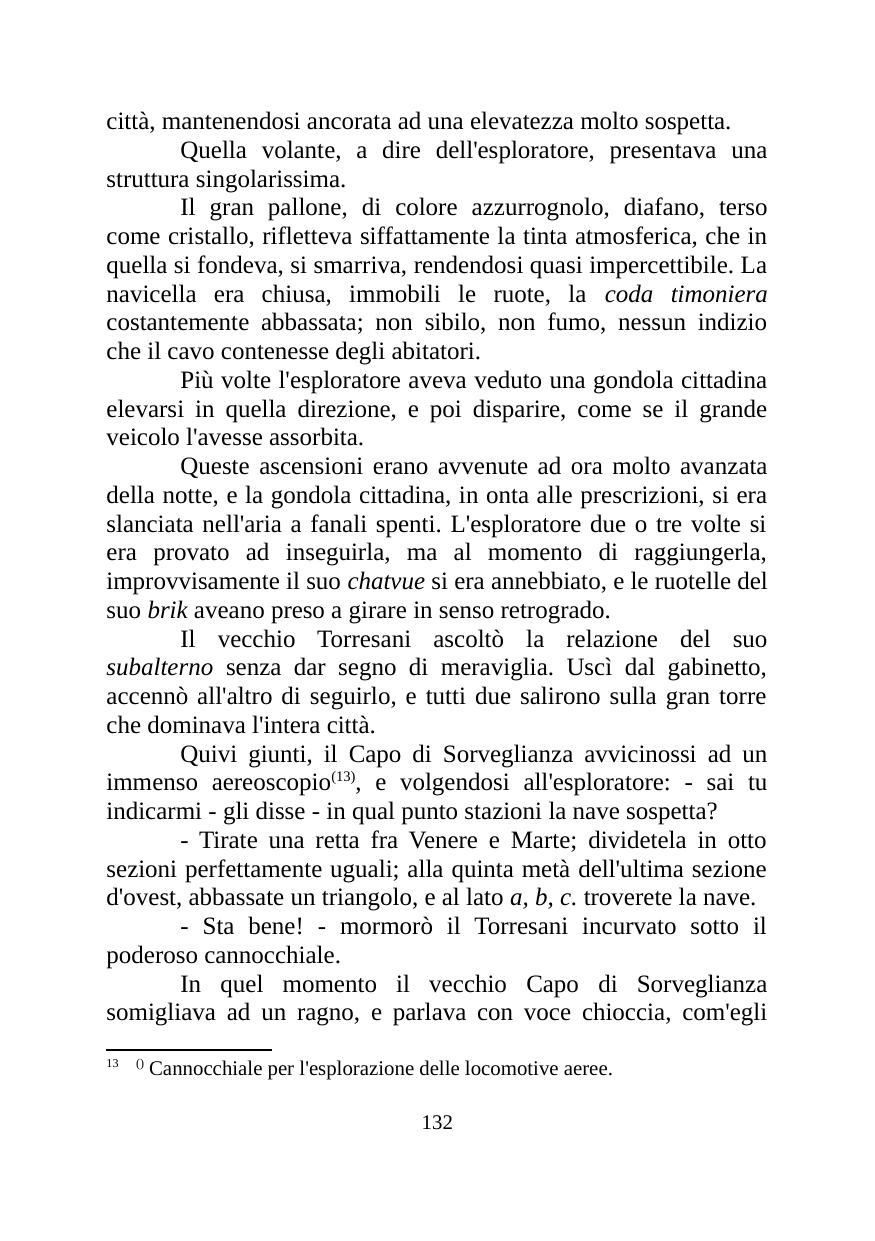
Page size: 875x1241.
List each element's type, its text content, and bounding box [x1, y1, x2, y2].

text Il vecchio Torresani ascoltò la relazione del suo subalterno senza dar segno di meraviglia. Uscì dal gabinetto, accennò all'altro di seguirlo, e tutti due salirono sulla gran torre che dominava l'intera città. [106, 624, 768, 739]
text Quivi giunti, il Capo di Sorveglianza avvicinossi ad un immenso aereoscopio(), e volgendosi all'esploratore: - sai tu indicarmi - gli disse - in qual punto stazioni la nave sospetta? [106, 739, 768, 825]
text Quella volante, a dire dell'esploratore, presentava una struttura singolarissima. [106, 135, 768, 192]
text Queste ascensioni erano avvenute ad ora molto avanzata della notte, e la gondola cittadina, in onta alle prescrizioni, si era slanciata nell'aria a fanali spenti. L'esploratore due o tre volte si era provato ad inseguirla, ma al momento di raggiungerla, improvvisamente il suo chatvue si era annebbiato, e le ruotelle del suo brik aveano preso a girare in senso retrogrado. [106, 451, 768, 624]
text () Cannocchiale per l'esplorazione delle locomotive aeree. [106, 1056, 768, 1080]
text città, mantenendosi ancorata ad una elevatezza molto sospetta. [106, 106, 768, 135]
text Il gran pallone, di colore azzurrognolo, diafano, terso come cristallo, rifletteva siffattamente la tinta atmosferica, che in quella si fondeva, si smarriva, rendendosi quasi impercettibile. La navicella era chiusa, immobili le ruote, la coda timoniera costantemente abbassata; non sibilo, non fumo, nessun indizio che il cavo contenesse degli abitatori. [106, 192, 768, 365]
text - Tirate una retta fra Venere e Marte; dividetela in otto sezioni perfettamente uguali; alla quinta metà dell'ultima sezione d'ovest, abbassate un triangolo, e al lato a, b, c. troverete la nave. [106, 825, 768, 911]
text In quel momento il vecchio Capo di Sorveglianza somigliava ad un ragno, e parlava con voce chioccia, com'egli [106, 969, 768, 1026]
text - Sta bene! - mormorò il Torresani incurvato sotto il poderoso cannocchiale. [106, 911, 768, 969]
text Più volte l'esploratore aveva veduto una gondola cittadina elevarsi in quella direzione, e poi disparire, come se il grande veicolo l'avesse assorbita. [106, 365, 768, 451]
